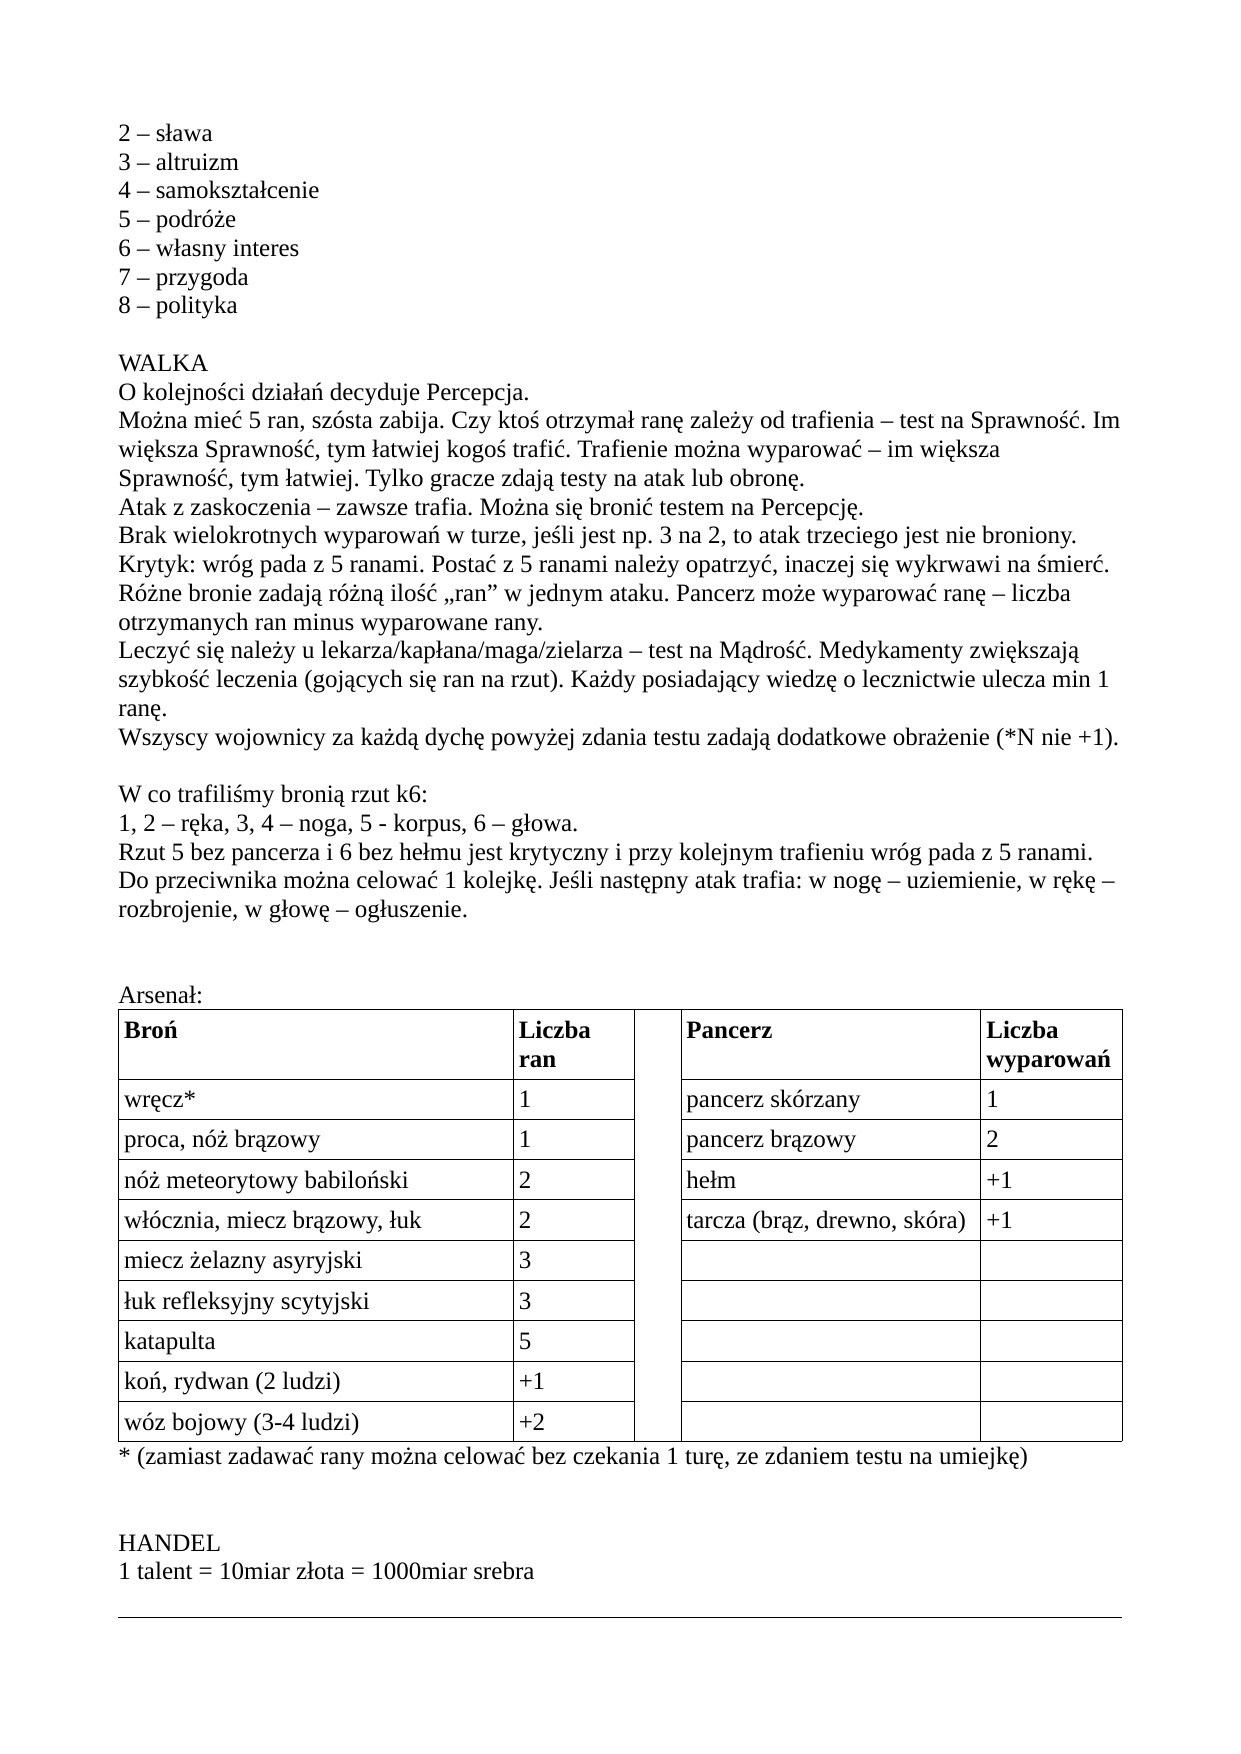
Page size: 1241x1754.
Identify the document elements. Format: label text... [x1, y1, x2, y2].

table_cell pancerz brązowy [682, 1120, 980, 1159]
text 1, 2 – ręka, 3, 4 – noga, 5 - korpus, 6 – głowa. [118, 808, 1122, 837]
text Wszyscy wojownicy za każdą dychę powyżej zdania testu zadają dodatkowe obrażenie (*N nie +1). [118, 722, 1122, 751]
text 6 – własny interes [118, 233, 1122, 262]
table_header Liczba wyparowań [981, 1010, 1122, 1078]
table_cell proca, nóż brązowy [119, 1120, 513, 1159]
text Arsenał: [118, 981, 1122, 1009]
table_cell łuk refleksyjny scytyjski [119, 1281, 513, 1320]
table_cell [682, 1241, 980, 1280]
table_cell pancerz skórzany [682, 1080, 980, 1119]
table_cell [682, 1281, 980, 1320]
table_cell 1 [514, 1120, 634, 1159]
table_cell [981, 1241, 1122, 1280]
table_cell katapulta [119, 1321, 513, 1361]
table_cell włócznia, miecz brązowy, łuk [119, 1200, 513, 1240]
table_cell [682, 1402, 980, 1441]
table_header Broń [119, 1010, 513, 1078]
text 4 – samokształcenie [118, 176, 1122, 204]
table_cell 2 [514, 1160, 634, 1199]
text 2 – sława [118, 118, 1122, 147]
table_cell +2 [514, 1402, 634, 1441]
table_header [635, 1010, 681, 1441]
table_header Liczba ran [514, 1010, 634, 1078]
table_cell tarcza (brąz, drewno, skóra) [682, 1200, 980, 1240]
text HANDEL [118, 1528, 1122, 1556]
table_cell [682, 1362, 980, 1401]
table_cell [682, 1321, 980, 1361]
text Brak wielokrotnych wyparowań w turze, jeśli jest np. 3 na 2, to atak trzeciego jest nie broniony. [118, 521, 1122, 549]
table_cell +1 [981, 1160, 1122, 1199]
text 1 talent = 10miar złota = 1000miar srebra [118, 1556, 1122, 1585]
table_cell 5 [514, 1321, 634, 1361]
text * (zamiast zadawać rany można celować bez czekania 1 turę, ze zdaniem testu na umiejkę) [118, 1442, 1122, 1470]
text 8 – polityka [118, 291, 1122, 319]
table_cell 2 [514, 1200, 634, 1240]
table_cell +1 [981, 1200, 1122, 1240]
table_cell wóz bojowy (3-4 ludzi) [119, 1402, 513, 1441]
table_cell [981, 1321, 1122, 1361]
table_cell 3 [514, 1281, 634, 1320]
table_cell 1 [981, 1080, 1122, 1119]
table_cell [981, 1281, 1122, 1320]
table_cell 2 [981, 1120, 1122, 1159]
text Można mieć 5 ran, szósta zabija. Czy ktoś otrzymał ranę zależy od trafienia – test na Sprawność. Im większa Sprawność, tym łatwiej kogoś trafić. Trafienie można wyparować – im większa Sprawność, tym łatwiej. Tylko gracze zdają testy na atak lub obronę. [118, 406, 1122, 492]
table_cell wręcz* [119, 1080, 513, 1119]
table_cell 1 [514, 1080, 634, 1119]
table_cell miecz żelazny asyryjski [119, 1241, 513, 1280]
text Rzut 5 bez pancerza i 6 bez hełmu jest krytyczny i przy kolejnym trafieniu wróg pada z 5 ranami. [118, 837, 1122, 866]
text Krytyk: wróg pada z 5 ranami. Postać z 5 ranami należy opatrzyć, inaczej się wykrwawi na śmierć. [118, 549, 1122, 578]
text 5 – podróże [118, 204, 1122, 233]
table_cell hełm [682, 1160, 980, 1199]
text Leczyć się należy u lekarza/kapłana/maga/zielarza – test na Mądrość. Medykamenty zwiększają szybkość leczenia (gojących się ran na rzut). Każdy posiadający wiedzę o lecznictwie ulecza min 1 ranę. [118, 636, 1122, 722]
text Do przeciwnika można celować 1 kolejkę. Jeśli następny atak trafia: w nogę – uziemienie, w rękę – rozbrojenie, w głowę – ogłuszenie. [118, 866, 1122, 923]
table_cell +1 [514, 1362, 634, 1401]
text 7 – przygoda [118, 262, 1122, 291]
text 3 – altruizm [118, 147, 1122, 176]
text O kolejności działań decyduje Percepcja. [118, 377, 1122, 406]
table_cell koń, rydwan (2 ludzi) [119, 1362, 513, 1401]
table_cell [981, 1402, 1122, 1441]
text W co trafiliśmy bronią rzut k6: [118, 779, 1122, 808]
table_cell 3 [514, 1241, 634, 1280]
table_cell [981, 1362, 1122, 1401]
text Różne bronie zadają różną ilość „ran” w jednym ataku. Pancerz może wyparować ranę – liczba otrzymanych ran minus wyparowane rany. [118, 578, 1122, 636]
text WALKA [118, 348, 1122, 377]
table_cell nóż meteorytowy babiloński [119, 1160, 513, 1199]
table_header Pancerz [682, 1010, 980, 1078]
text Atak z zaskoczenia – zawsze trafia. Można się bronić testem na Percepcję. [118, 492, 1122, 521]
